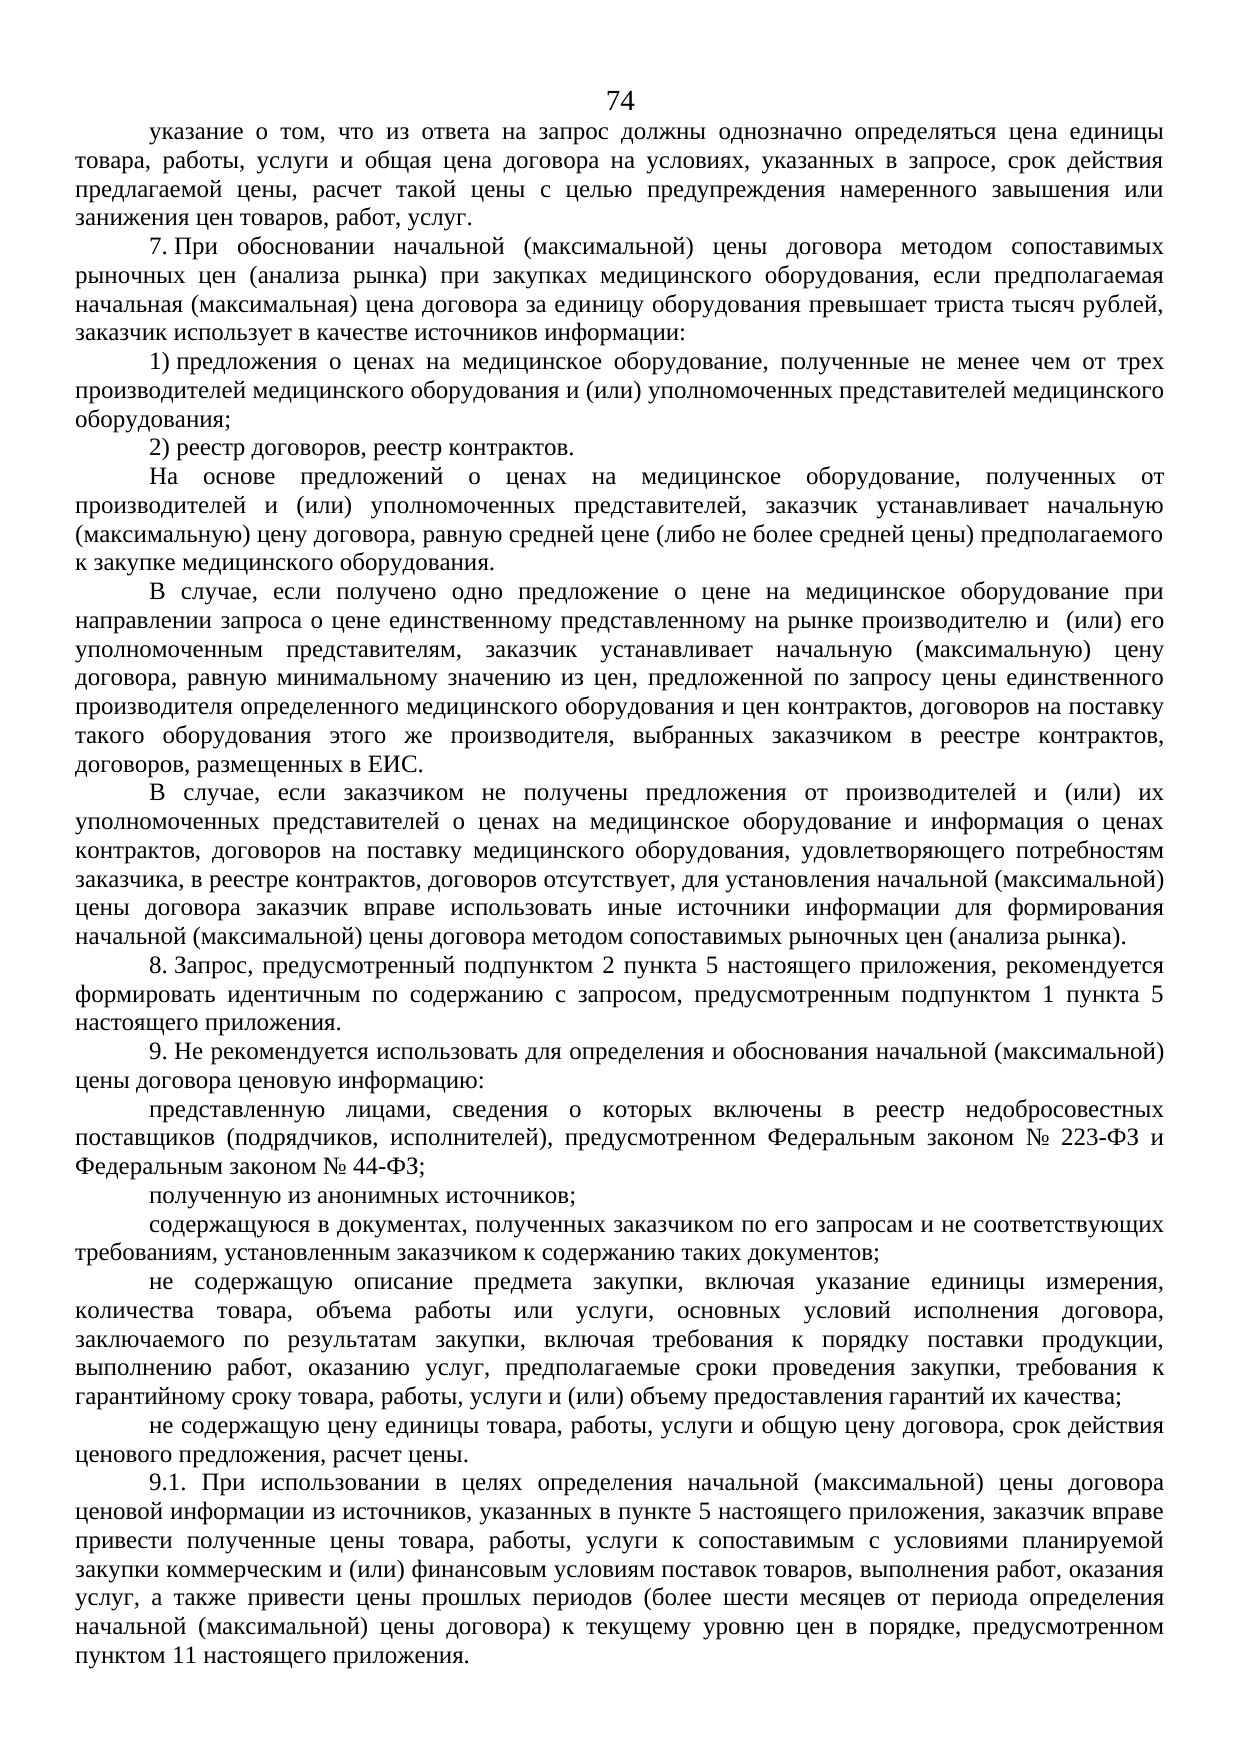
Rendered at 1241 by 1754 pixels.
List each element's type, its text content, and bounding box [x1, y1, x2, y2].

text На основе предложений о ценах на медицинское оборудование, полученных от производителей и (или) уполномоченных представителей, заказчик устанавливает начальную (максимальную) цену договора, равную средней цене (либо не более средней цены) предполагаемого к закупке медицинского оборудования. [75, 461, 1165, 576]
text 8. Запрос, предусмотренный подпунктом 2 пункта 5 настоящего приложения, рекомендуется формировать идентичным по содержанию с запросом, предусмотренным подпунктом 1 пункта 5 настоящего приложения. [75, 950, 1165, 1036]
text 9. Не рекомендуется использовать для определения и обоснования начальной (максимальной) цены договора ценовую информацию: [75, 1036, 1165, 1094]
text 9.1. При использовании в целях определения начальной (максимальной) цены договора ценовой информации из источников, указанных в пункте 5 настоящего приложения, заказчик вправе привести полученные цены товара, работы, услуги к сопоставимым с условиями планируемой закупки коммерческим и (или) финансовым условиям поставок товаров, выполнения работ, оказания услуг, а также привести цены прошлых периодов (более шести месяцев от периода определения начальной (максимальной) цены договора) к текущему уровню цен в порядке, предусмотренном пунктом 11 настоящего приложения. [75, 1467, 1165, 1669]
text представленную лицами, сведения о которых включены в реестр недобросовестных поставщиков (подрядчиков, исполнителей), предусмотренном Федеральным законом № 223-ФЗ и Федеральным законом № 44-ФЗ; [75, 1094, 1165, 1180]
text указание о том, что из ответа на запрос должны однозначно определяться цена единицы товара, работы, услуги и общая цена договора на условиях, указанных в запросе, срок действия предлагаемой цены, расчет такой цены с целью предупреждения намеренного завышения или занижения цен товаров, работ, услуг. [75, 116, 1165, 231]
text В случае, если получено одно предложение о цене на медицинское оборудование при направлении запроса о цене единственному представленному на рынке производителю и (или) его уполномоченным представителям, заказчик устанавливает начальную (максимальную) цену договора, равную минимальному значению из цен, предложенной по запросу цены единственного производителя определенного медицинского оборудования и цен контрактов, договоров на поставку такого оборудования этого же производителя, выбранных заказчиком в реестре контрактов, договоров, размещенных в ЕИС. [75, 576, 1165, 777]
text 1) предложения о ценах на медицинское оборудование, полученные не менее чем от трех производителей медицинского оборудования и (или) уполномоченных представителей медицинского оборудования; [75, 346, 1165, 432]
text содержащуюся в документах, полученных заказчиком по его запросам и не соответствующих требованиям, установленным заказчиком к содержанию таких документов; [75, 1209, 1165, 1266]
text не содержащую описание предмета закупки, включая указание единицы измерения, количества товара, объема работы или услуги, основных условий исполнения договора, заключаемого по результатам закупки, включая требования к порядку поставки продукции, выполнению работ, оказанию услуг, предполагаемые сроки проведения закупки, требования к гарантийному сроку товара, работы, услуги и (или) объему предоставления гарантий их качества; [75, 1266, 1165, 1410]
text не содержащую цену единицы товара, работы, услуги и общую цену договора, срок действия ценового предложения, расчет цены. [75, 1410, 1165, 1467]
text полученную из анонимных источников; [75, 1180, 1165, 1209]
text 7. При обосновании начальной (максимальной) цены договора методом сопоставимых рыночных цен (анализа рынка) при закупках медицинского оборудования, если предполагаемая начальная (максимальная) цена договора за единицу оборудования превышает триста тысяч рублей, заказчик использует в качестве источников информации: [75, 231, 1165, 346]
text В случае, если заказчиком не получены предложения от производителей и (или) их уполномоченных представителей о ценах на медицинское оборудование и информация о ценах контрактов, договоров на поставку медицинского оборудования, удовлетворяющего потребностям заказчика, в реестре контрактов, договоров отсутствует, для установления начальной (максимальной) цены договора заказчик вправе использовать иные источники информации для формирования начальной (максимальной) цены договора методом сопоставимых рыночных цен (анализа рынка). [75, 777, 1165, 950]
text 2) реестр договоров, реестр контрактов. [75, 432, 1165, 461]
